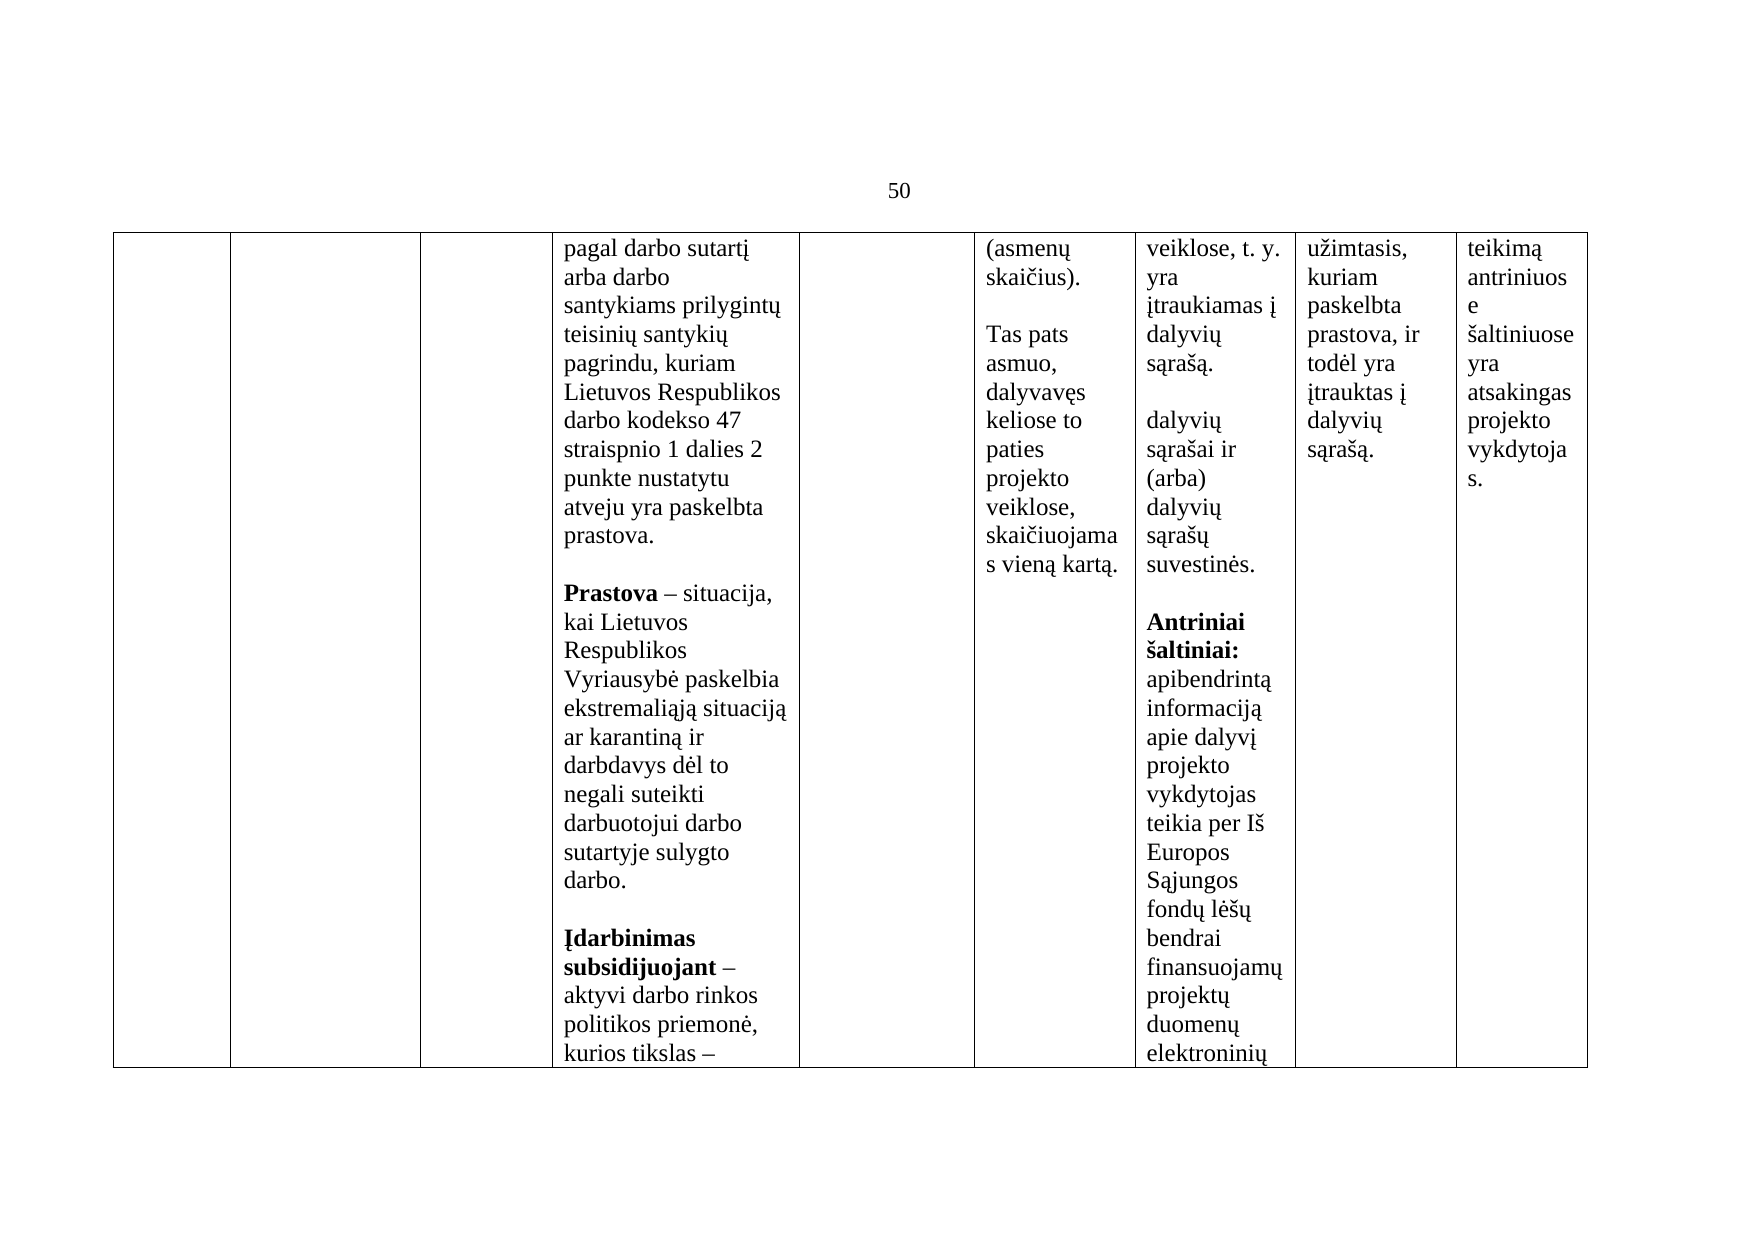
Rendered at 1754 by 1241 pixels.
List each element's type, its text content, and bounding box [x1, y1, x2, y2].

table_cell [800, 233, 974, 1067]
table_cell [231, 233, 420, 1067]
table_cell užimtasis, kuriam paskelbta prastova, ir todėl yra įtrauktas į dalyvių sąrašą. [1296, 233, 1456, 1067]
table_cell [421, 233, 552, 1067]
table_cell veiklose, t. y. yra įtraukiamas į dalyvių sąrašą. dalyvių sąrašai ir (arba) dalyvių sąrašų suvestinės. Antriniai šaltiniai: apibendrintą informaciją apie dalyvį projekto vykdytojas teikia per Iš Europos Sąjungos fondų lėšų bendrai finansuojamų projektų duomenų elektroninių [1136, 233, 1295, 1067]
table_cell pagal darbo sutartį arba darbo santykiams prilygintų teisinių santykių pagrindu, kuriam Lietuvos Respublikos darbo kodekso 47 straispnio 1 dalies 2 punkte nustatytu atveju yra paskelbta prastova. Prastova – situacija, kai Lietuvos Respublikos Vyriausybė paskelbia ekstremaliąją situaciją ar karantiną ir darbdavys dėl to negali suteikti darbuotojui darbo sutartyje sulygto darbo. Įdarbinimas subsidijuojant – aktyvi darbo rinkos politikos priemonė, kurios tikslas – [553, 233, 799, 1067]
table_cell (asmenų skaičius). Tas pats asmuo, dalyvavęs keliose to paties projekto veiklose, skaičiuojamas vieną kartą. [975, 233, 1135, 1067]
table_cell teikimą antriniuose šaltiniuose yra atsakingas projekto vykdytojas. [1457, 233, 1587, 1067]
table_cell [114, 233, 230, 1067]
